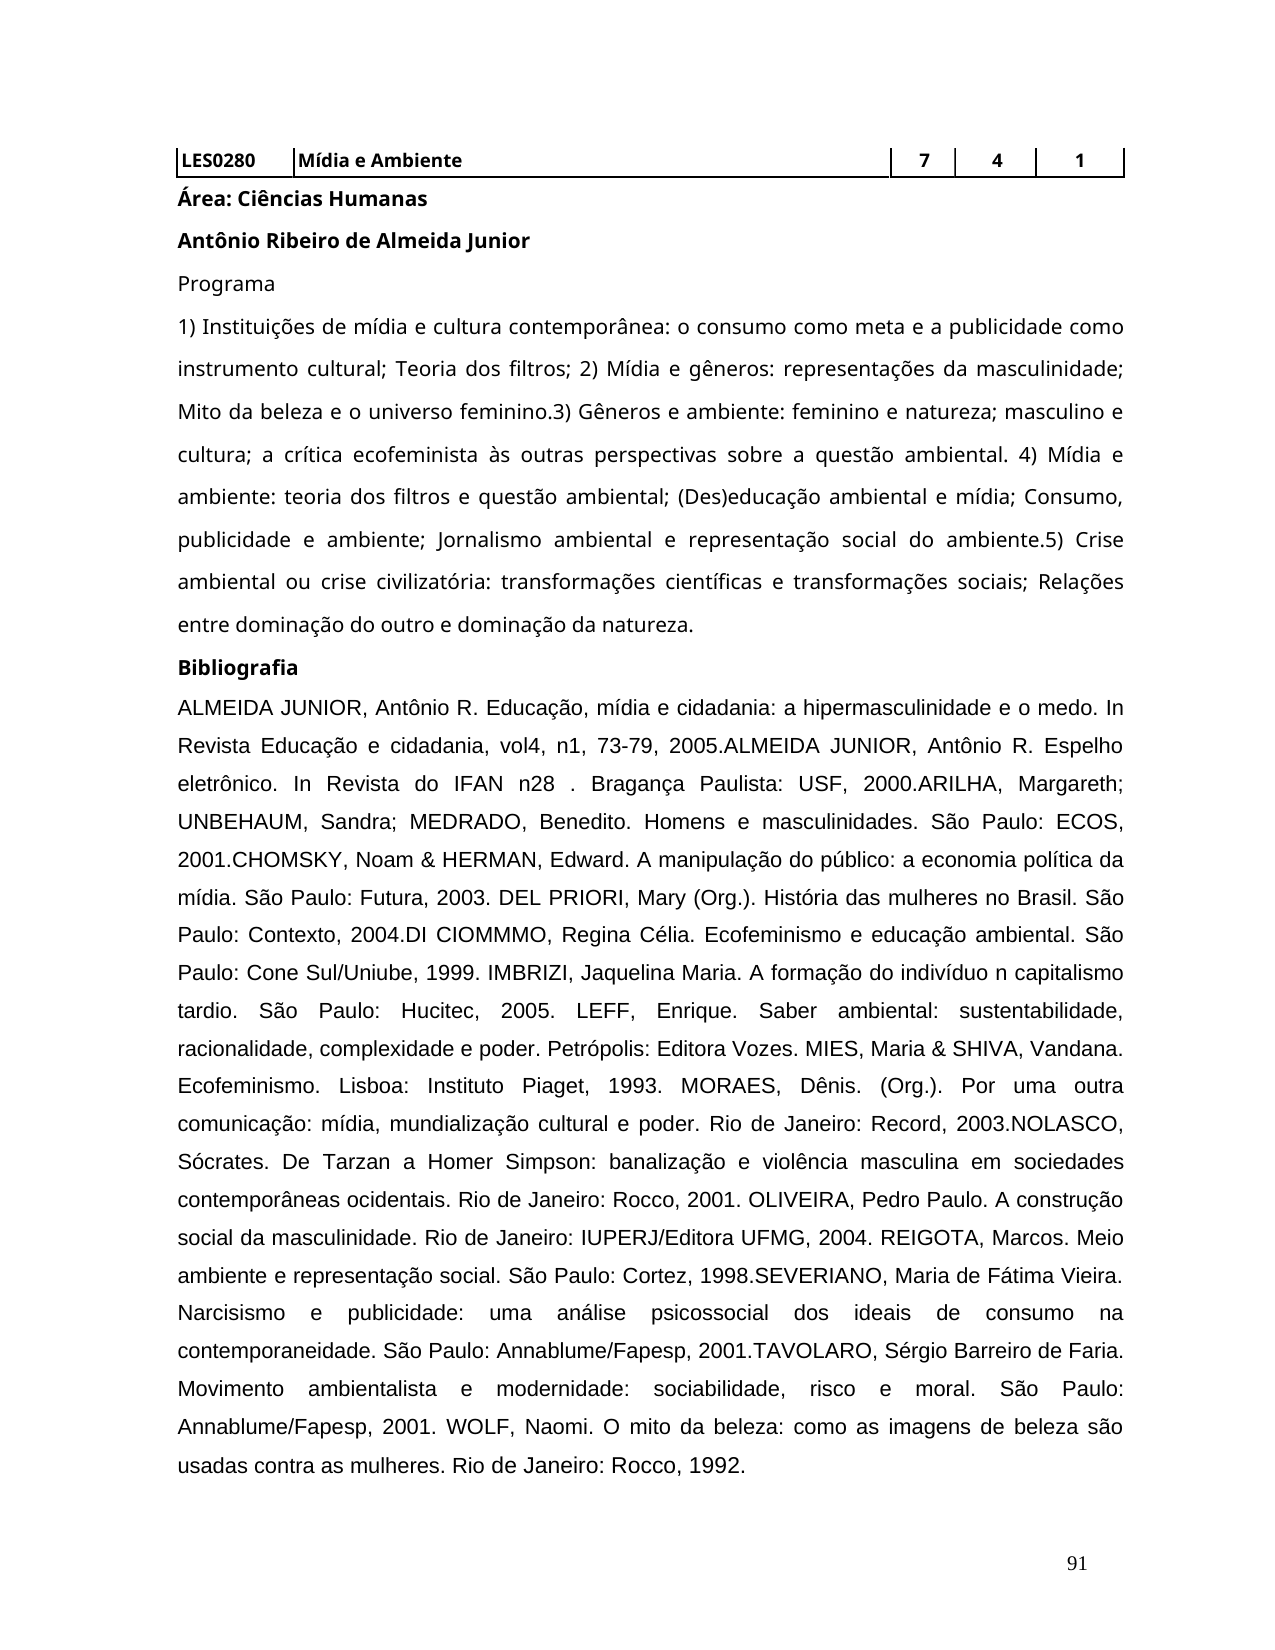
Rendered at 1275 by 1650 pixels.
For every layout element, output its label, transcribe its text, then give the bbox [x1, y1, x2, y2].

table_header Mídia e Ambiente [295, 148, 889, 176]
table_header [1035, 178, 1125, 184]
table_header [293, 178, 889, 184]
table_header [954, 178, 1035, 184]
text Antônio Ribeiro de Almeida Junior [177, 227, 1125, 255]
table_header LES0280 [178, 148, 293, 176]
text Área: Ciências Humanas [177, 184, 1125, 212]
table_header [890, 178, 954, 184]
text 1) Instituições de mídia e cultura contemporânea: o consumo como meta e a publicidade como instrumento cultural; Teoria dos filtros; 2) Mídia e gêneros: representações da masculinidade; Mito da beleza e o universo feminino.3) Gêneros e ambiente: feminino e natureza; masculino e cultura; a crítica ecofeminista às outras perspectivas sobre a questão ambiental. 4) Mídia e ambiente: teoria dos filtros e questão ambiental; (Des)educação ambiental e mídia; Consumo, publicidade e ambiente; Jornalismo ambiental e representação social do ambiente.5) Crise ambiental ou crise civilizatória: transformações científicas e transformações sociais; Relações entre dominação do outro e dominação da natureza. [177, 312, 1125, 638]
text ALMEIDA JUNIOR, Antônio R. Educação, mídia e cidadania: a hipermasculinidade e o medo. In Revista Educação e cidadania, vol4, n1, 73-79, 2005.ALMEIDA JUNIOR, Antônio R. Espelho eletrônico. In Revista do IFAN n28 . Bragança Paulista: USF, 2000.ARILHA, Margareth; UNBEHAUM, Sandra; MEDRADO, Benedito. Homens e masculinidades. São Paulo: ECOS, 2001.CHOMSKY, Noam & HERMAN, Edward. A manipulação do público: a economia política da mídia. São Paulo: Futura, 2003. DEL PRIORI, Mary (Org.). História das mulheres no Brasil. São Paulo: Contexto, 2004.DI CIOMMMO, Regina Célia. Ecofeminismo e educação ambiental. São Paulo: Cone Sul/Uniube, 1999. IMBRIZI, Jaquelina Maria. A formação do indivíduo n capitalismo tardio. São Paulo: Hucitec, 2005. LEFF, Enrique. Saber ambiental: sustentabilidade, racionalidade, complexidade e poder. Petrópolis: Editora Vozes. MIES, Maria & SHIVA, Vandana. Ecofeminismo. Lisboa: Instituto Piaget, 1993. MORAES, Dênis. (Org.). Por uma outra comunicação: mídia, mundialização cultural e poder. Rio de Janeiro: Record, 2003.NOLASCO, Sócrates. De Tarzan a Homer Simpson: banalização e violência masculina em sociedades contemporâneas ocidentais. Rio de Janeiro: Rocco, 2001. OLIVEIRA, Pedro Paulo. A construção social da masculinidade. Rio de Janeiro: IUPERJ/Editora UFMG, 2004. REIGOTA, Marcos. Meio ambiente e representação social. São Paulo: Cortez, 1998.SEVERIANO, Maria de Fátima Vieira. Narcisismo e publicidade: uma análise psicossocial dos ideais de consumo na contemporaneidade. São Paulo: Annablume/Fapesp, 2001.TAVOLARO, Sérgio Barreiro de Faria. Movimento ambientalista e modernidade: sociabilidade, risco e moral. São Paulo: Annablume/Fapesp, 2001. WOLF, Naomi. O mito da beleza: como as imagens de beleza são usadas contra as mulheres. Rio de Janeiro: Rocco, 1992. [177, 695, 1125, 1478]
table_header 7 [892, 148, 954, 176]
text Programa [177, 269, 1125, 298]
table_header [176, 178, 293, 184]
table_header 4 [956, 148, 1035, 176]
table_header 1 [1037, 148, 1123, 176]
text Bibliografia [177, 653, 1125, 681]
